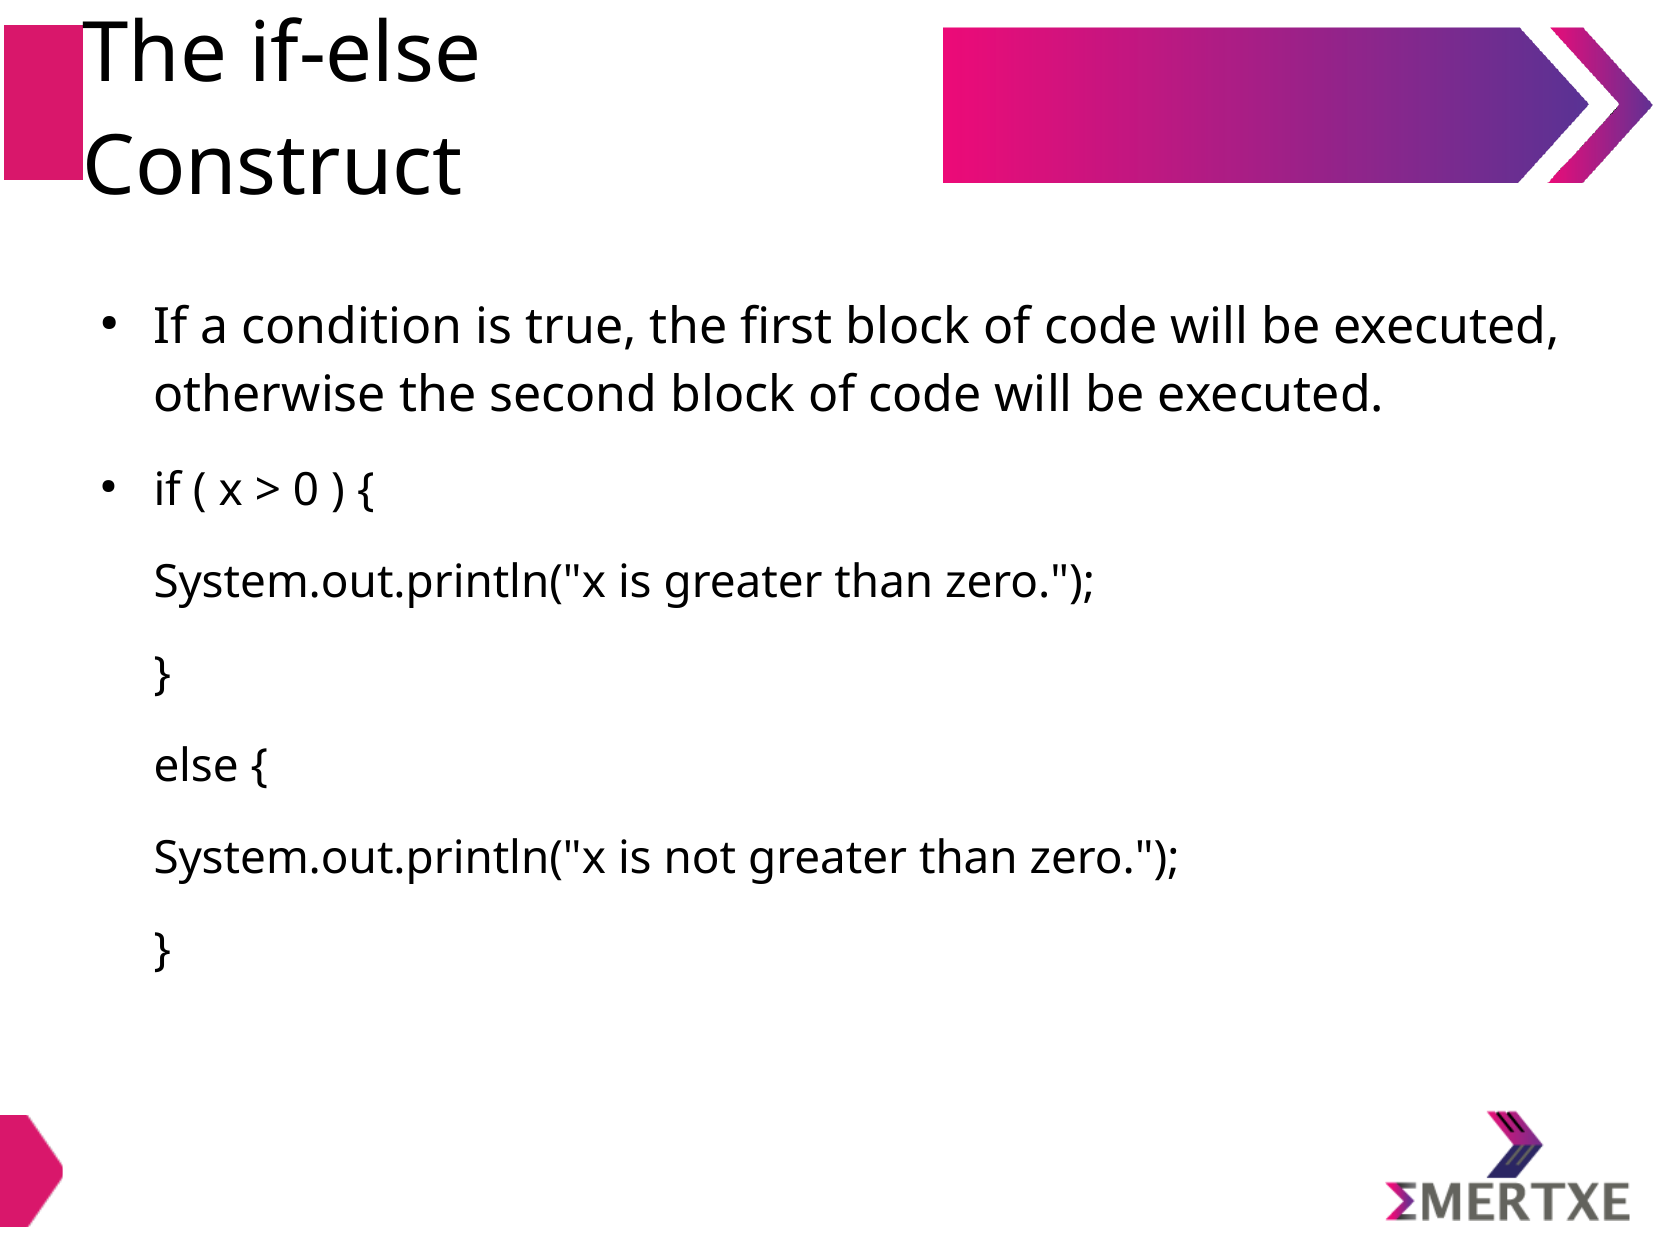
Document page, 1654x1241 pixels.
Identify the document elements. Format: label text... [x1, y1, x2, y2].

title The if-else Construct [82, 2, 1571, 210]
picture [1385, 1107, 1631, 1221]
list If a condition is true, the first block of code will be executed, otherwise the second block of code will be executed. if ( x > 0 ) { System.out.println("x is greater than zero."); } else { System.out.println("x is not greater than zero."); } [82, 290, 1571, 1010]
picture [1571, 27, 1653, 183]
